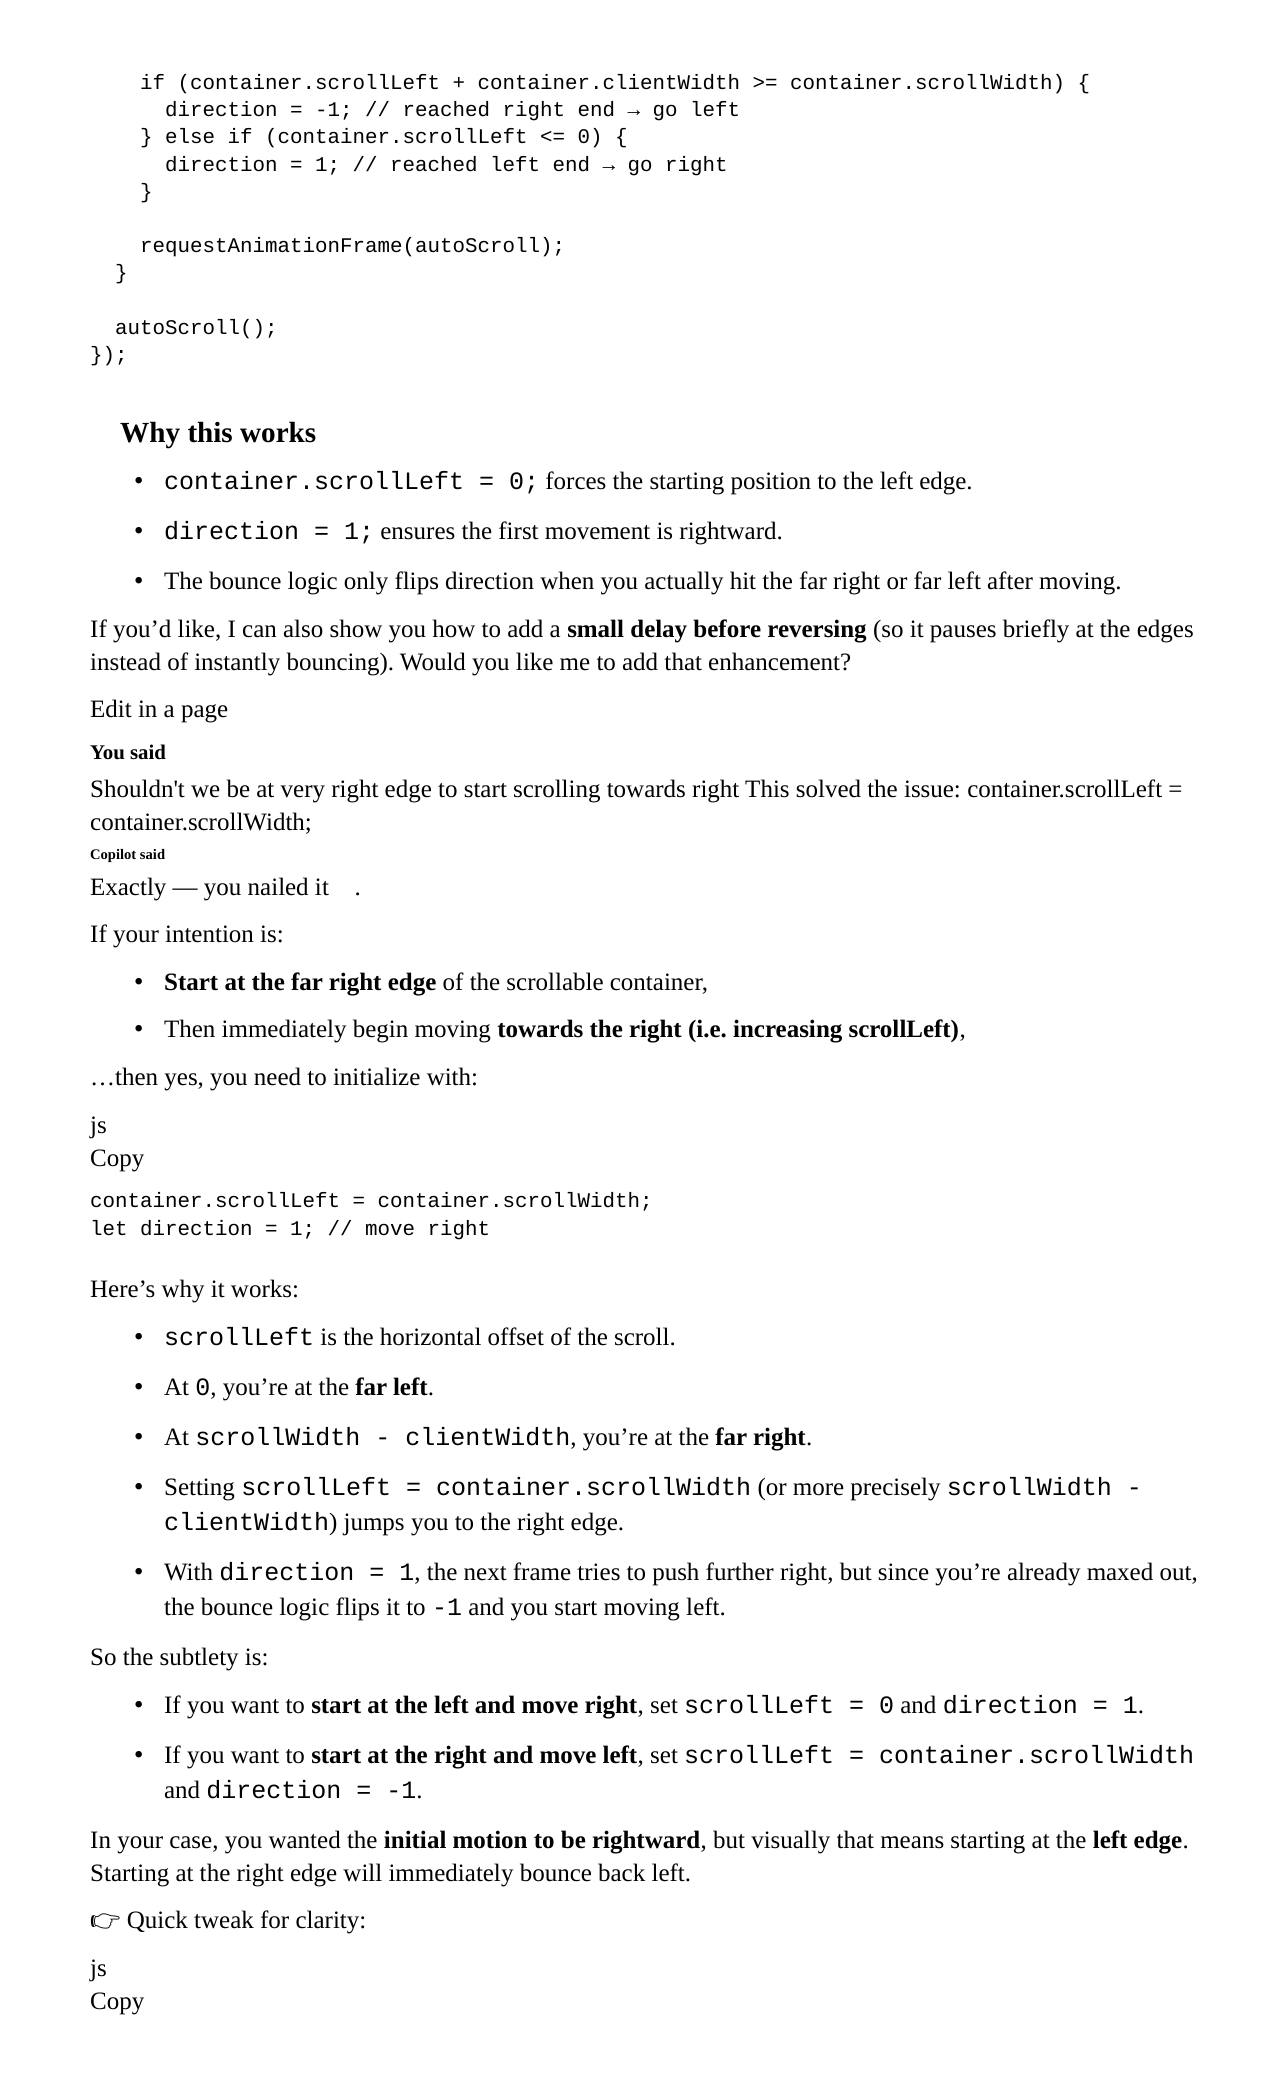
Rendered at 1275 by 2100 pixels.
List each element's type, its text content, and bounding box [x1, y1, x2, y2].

text } [90, 262, 1230, 286]
text Copy [90, 1986, 1230, 2015]
text autoScroll(); [90, 317, 1230, 341]
text let direction = 1; // move right [90, 1218, 1230, 1241]
list container.scrollLeft = 0; forces the starting position to the left edge. [134, 466, 1230, 497]
text } else if (container.scrollLeft <= 0) { [90, 127, 1230, 150]
text direction = -1; // reached right end → go left [90, 99, 1230, 123]
list scrollLeft is the horizontal offset of the scroll. [134, 1322, 1230, 1353]
list Start at the far right edge of the scrollable container, [134, 967, 1230, 996]
text js [90, 1110, 1230, 1138]
list Setting scrollLeft = container.scrollWidth (or more precisely scrollWidth - clientWidth) jumps you to the right edge. [134, 1472, 1230, 1538]
text Shouldn't we be at very right edge to start scrolling towards right This solved the issue: container.scrollLeft = container.scrollWidth; [90, 774, 1230, 836]
text requestAnimationFrame(autoScroll); [90, 235, 1230, 259]
subtitle 🔑 Why this works [90, 415, 1230, 449]
list If you want to start at the left and move right, set scrollLeft = 0 and direction = 1. [134, 1690, 1230, 1721]
text If you’d like, I can also show you how to add a small delay before reversing (so it pauses briefly at the edges instead of instantly bouncing). Would you like me to add that enhancement? [90, 614, 1230, 676]
list At 0, you’re at the far left. [134, 1372, 1230, 1403]
text if (container.scrollLeft + container.clientWidth >= container.scrollWidth) { [90, 72, 1230, 96]
text 👉 Quick tweak for clarity: [90, 1905, 1230, 1934]
text }); [90, 344, 1230, 368]
text } [90, 181, 1230, 204]
text Here’s why it works: [90, 1274, 1230, 1303]
list If you want to start at the right and move left, set scrollLeft = container.scrollWidth and direction = -1. [134, 1740, 1230, 1806]
text So the subtlety is: [90, 1642, 1230, 1671]
text Copy [90, 1143, 1230, 1172]
list At scrollWidth - clientWidth, you’re at the far right. [134, 1422, 1230, 1453]
text In your case, you wanted the initial motion to be rightward, but visually that means starting at the left edge. Starting at the right edge will immediately bounce back left. [90, 1825, 1230, 1887]
subtitle Copilot said [90, 846, 1230, 863]
subtitle You said [90, 740, 1230, 764]
list Then immediately begin moving towards the right (i.e. increasing scrollLeft), [134, 1014, 1230, 1043]
text If your intention is: [90, 919, 1230, 948]
text Edit in a page [90, 694, 1230, 723]
list The bounce logic only flips direction when you actually hit the far right or far left after moving. [134, 566, 1230, 595]
text direction = 1; // reached left end → go right [90, 154, 1230, 177]
text Exactly — you nailed it 🎯. [90, 872, 1230, 901]
text container.scrollLeft = container.scrollWidth; [90, 1190, 1230, 1214]
list With direction = 1, the next frame tries to push further right, but since you’re already maxed out, the bounce logic flips it to -1 and you start moving left. [134, 1557, 1230, 1623]
list direction = 1; ensures the first movement is rightward. [134, 516, 1230, 547]
text js [90, 1953, 1230, 1982]
text …then yes, you need to initialize with: [90, 1062, 1230, 1091]
